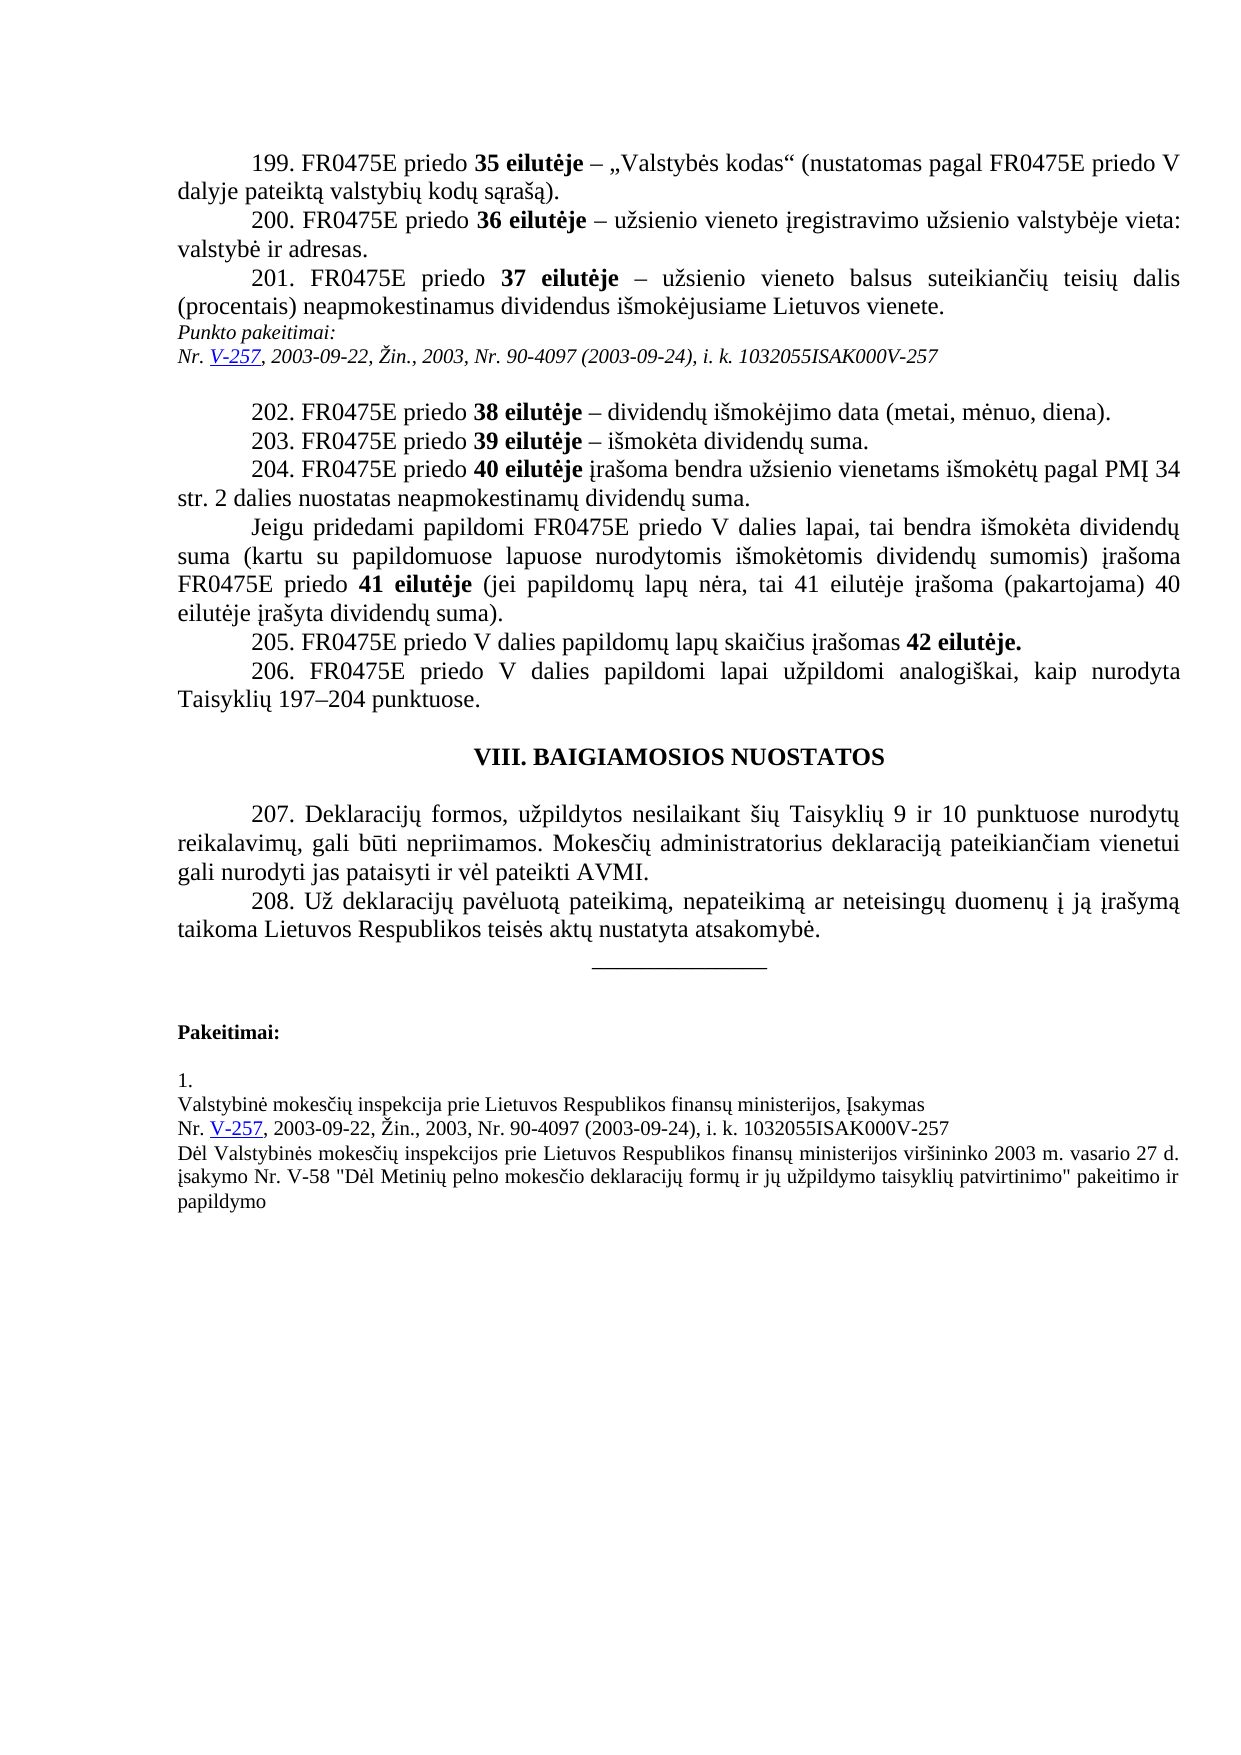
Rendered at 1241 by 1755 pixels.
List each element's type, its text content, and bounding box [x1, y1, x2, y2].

text Jeigu pridedami papildomi FR0475E priedo V dalies lapai, tai bendra išmokėta dividendų suma (kartu su papildomuose lapuose nurodytomis išmokėtomis dividendų sumomis) įrašoma FR0475E priedo 41 eilutėje (jei papildomų lapų nėra, tai 41 eilutėje įrašoma (pakartojama) 40 eilutėje įrašyta dividendų suma). [177, 512, 1181, 627]
text 200. FR0475E priedo 36 eilutėje – užsienio vieneto įregistravimo užsienio valstybėje vieta: valstybė ir adresas. [177, 205, 1181, 263]
text Nr. V-257, 2003-09-22, Žin., 2003, Nr. 90-4097 (2003-09-24), i. k. 1032055ISAK000V-257 [177, 1116, 1181, 1140]
text Punkto pakeitimai: [177, 320, 1181, 344]
text 207. Deklaracijų formos, užpildytos nesilaikant šių Taisyklių 9 ir 10 punktuose nurodytų reikalavimų, gali būti nepriimamos. Mokesčių administratorius deklaraciją pateikiančiam vienetui gali nurodyti jas pataisyti ir vėl pateikti AVMI. [177, 799, 1181, 886]
text Valstybinė mokesčių inspekcija prie Lietuvos Respublikos finansų ministerijos, Įsakymas [177, 1092, 1181, 1116]
text Dėl Valstybinės mokesčių inspekcijos prie Lietuvos Respublikos finansų ministerijos viršininko 2003 m. vasario 27 d. įsakymo Nr. V-58 "Dėl Metinių pelno mokesčio deklaracijų formų ir jų užpildymo taisyklių patvirtinimo" pakeitimo ir papildymo [177, 1140, 1181, 1213]
text 203. FR0475E priedo 39 eilutėje – išmokėta dividendų suma. [177, 426, 1181, 454]
text 204. FR0475E priedo 40 eilutėje įrašoma bendra užsienio vienetams išmokėtų pagal PMĮ 34 str. 2 dalies nuostatas neapmokestinamų dividendų suma. [177, 454, 1181, 512]
text ______________ [177, 943, 1181, 972]
text 199. FR0475E priedo 35 eilutėje – „Valstybės kodas“ (nustatomas pagal FR0475E priedo V dalyje pateiktą valstybių kodų sąrašą). [177, 148, 1181, 205]
text 201. FR0475E priedo 37 eilutėje – užsienio vieneto balsus suteikiančių teisių dalis (procentais) neapmokestinamus dividendus išmokėjusiame Lietuvos vienete. [177, 263, 1181, 320]
text Nr. V-257, 2003-09-22, Žin., 2003, Nr. 90-4097 (2003-09-24), i. k. 1032055ISAK000V-257 [177, 344, 1181, 368]
text 208. Už deklaracijų pavėluotą pateikimą, nepateikimą ar neteisingų duomenų į ją įrašymą taikoma Lietuvos Respublikos teisės aktų nustatyta atsakomybė. [177, 886, 1181, 943]
text 202. FR0475E priedo 38 eilutėje – dividendų išmokėjimo data (metai, mėnuo, diena). [177, 397, 1181, 426]
text 206. FR0475E priedo V dalies papildomi lapai užpildomi analogiškai, kaip nurodyta Taisyklių 197–204 punktuose. [177, 656, 1181, 713]
text VIII. BAIGIAMOSIOS NUOSTATOS [177, 742, 1181, 771]
text 1. [177, 1068, 1181, 1092]
text 205. FR0475E priedo V dalies papildomų lapų skaičius įrašomas 42 eilutėje. [177, 627, 1181, 656]
text Pakeitimai: [177, 1020, 1181, 1044]
